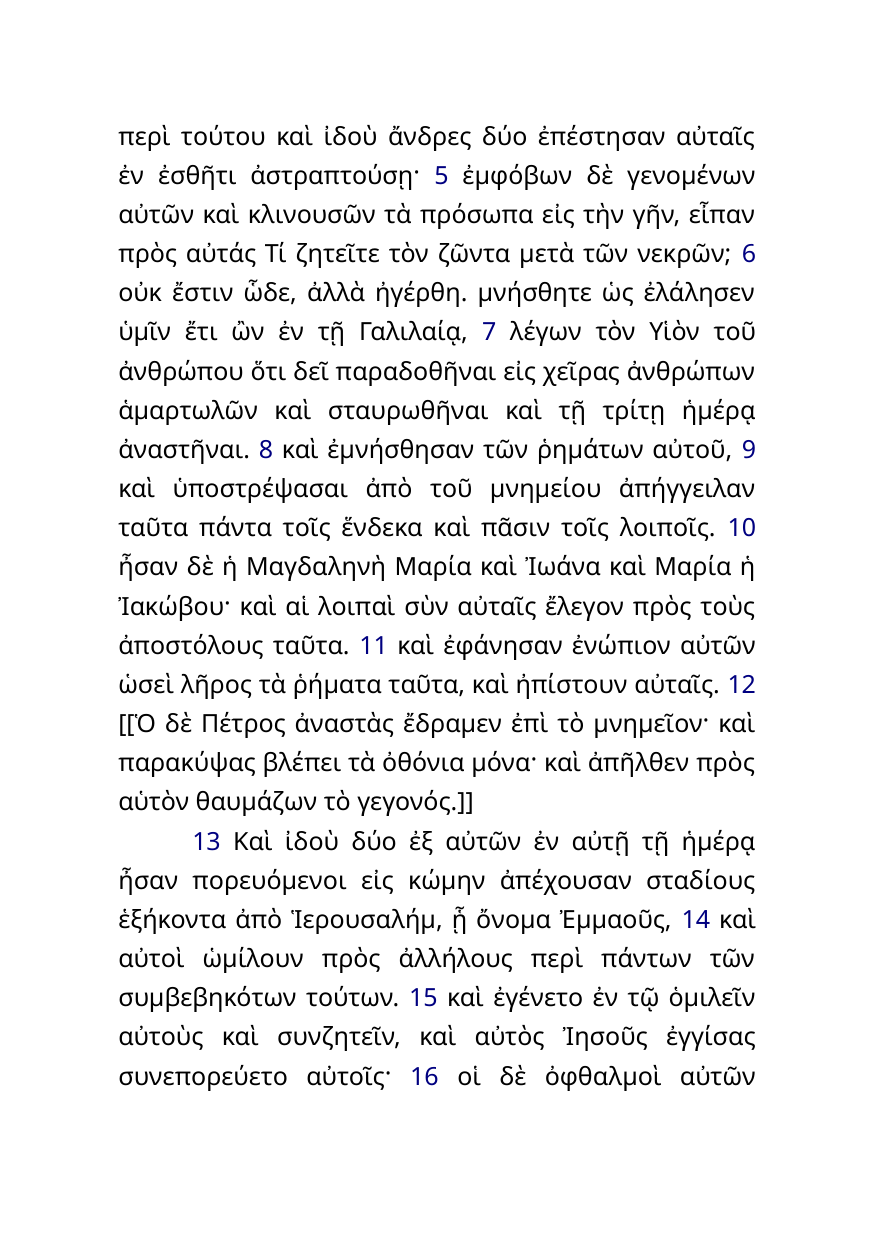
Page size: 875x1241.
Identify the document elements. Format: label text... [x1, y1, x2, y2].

text 13 Καὶ ἰδοὺ δύο ἐξ αὐτῶν ἐν αὐτῇ τῇ ἡμέρᾳ ἦσαν πορευόμενοι εἰς κώμην ἀπέχουσαν σταδίους ἑξήκοντα ἀπὸ Ἱερουσαλήμ, ᾗ ὄνομα Ἐμμαοῦς, 14 καὶ αὐτοὶ ὡμίλουν πρὸς ἀλλήλους περὶ πάντων τῶν συμβεβηκότων τούτων. 15 καὶ ἐγένετο ἐν τῷ ὁμιλεῖν αὐτοὺς καὶ συνζητεῖν, καὶ αὐτὸς Ἰησοῦς ἐγγίσας συνεπορεύετο αὐτοῖς· 16 οἱ δὲ ὀφθαλμοὶ αὐτῶν [118, 823, 756, 1092]
text περὶ τούτου καὶ ἰδοὺ ἄνδρες δύο ἐπέστησαν αὐταῖς ἐν ἐσθῆτι ἀστραπτούσῃ· 5 ἐμφόβων δὲ γενομένων αὐτῶν καὶ κλινουσῶν τὰ πρόσωπα εἰς τὴν γῆν, εἶπαν πρὸς αὐτάς Τί ζητεῖτε τὸν ζῶντα μετὰ τῶν νεκρῶν; 6 οὐκ ἔστιν ὧδε, ἀλλὰ ἠγέρθη. μνήσθητε ὡς ἐλάλησεν ὑμῖν ἔτι ὢν ἐν τῇ Γαλιλαίᾳ, 7 λέγων τὸν Υἱὸν τοῦ ἀνθρώπου ὅτι δεῖ παραδοθῆναι εἰς χεῖρας ἀνθρώπων ἁμαρτωλῶν καὶ σταυρωθῆναι καὶ τῇ τρίτῃ ἡμέρᾳ ἀναστῆναι. 8 καὶ ἐμνήσθησαν τῶν ῥημάτων αὐτοῦ, 9 καὶ ὑποστρέψασαι ἀπὸ τοῦ μνημείου ἀπήγγειλαν ταῦτα πάντα τοῖς ἕνδεκα καὶ πᾶσιν τοῖς λοιποῖς. 10 ἦσαν δὲ ἡ Μαγδαληνὴ Μαρία καὶ Ἰωάνα καὶ Μαρία ἡ Ἰακώβου· καὶ αἱ λοιπαὶ σὺν αὐταῖς ἔλεγον πρὸς τοὺς ἀποστόλους ταῦτα. 11 καὶ ἐφάνησαν ἐνώπιον αὐτῶν ὡσεὶ λῆρος τὰ ῥήματα ταῦτα, καὶ ἠπίστουν αὐταῖς. 12 [[Ὁ δὲ Πέτρος ἀναστὰς ἔδραμεν ἐπὶ τὸ μνημεῖον· καὶ παρακύψας βλέπει τὰ ὀθόνια μόνα· καὶ ἀπῆλθεν πρὸς αὑτὸν θαυμάζων τὸ γεγονός.]] [118, 118, 756, 818]
